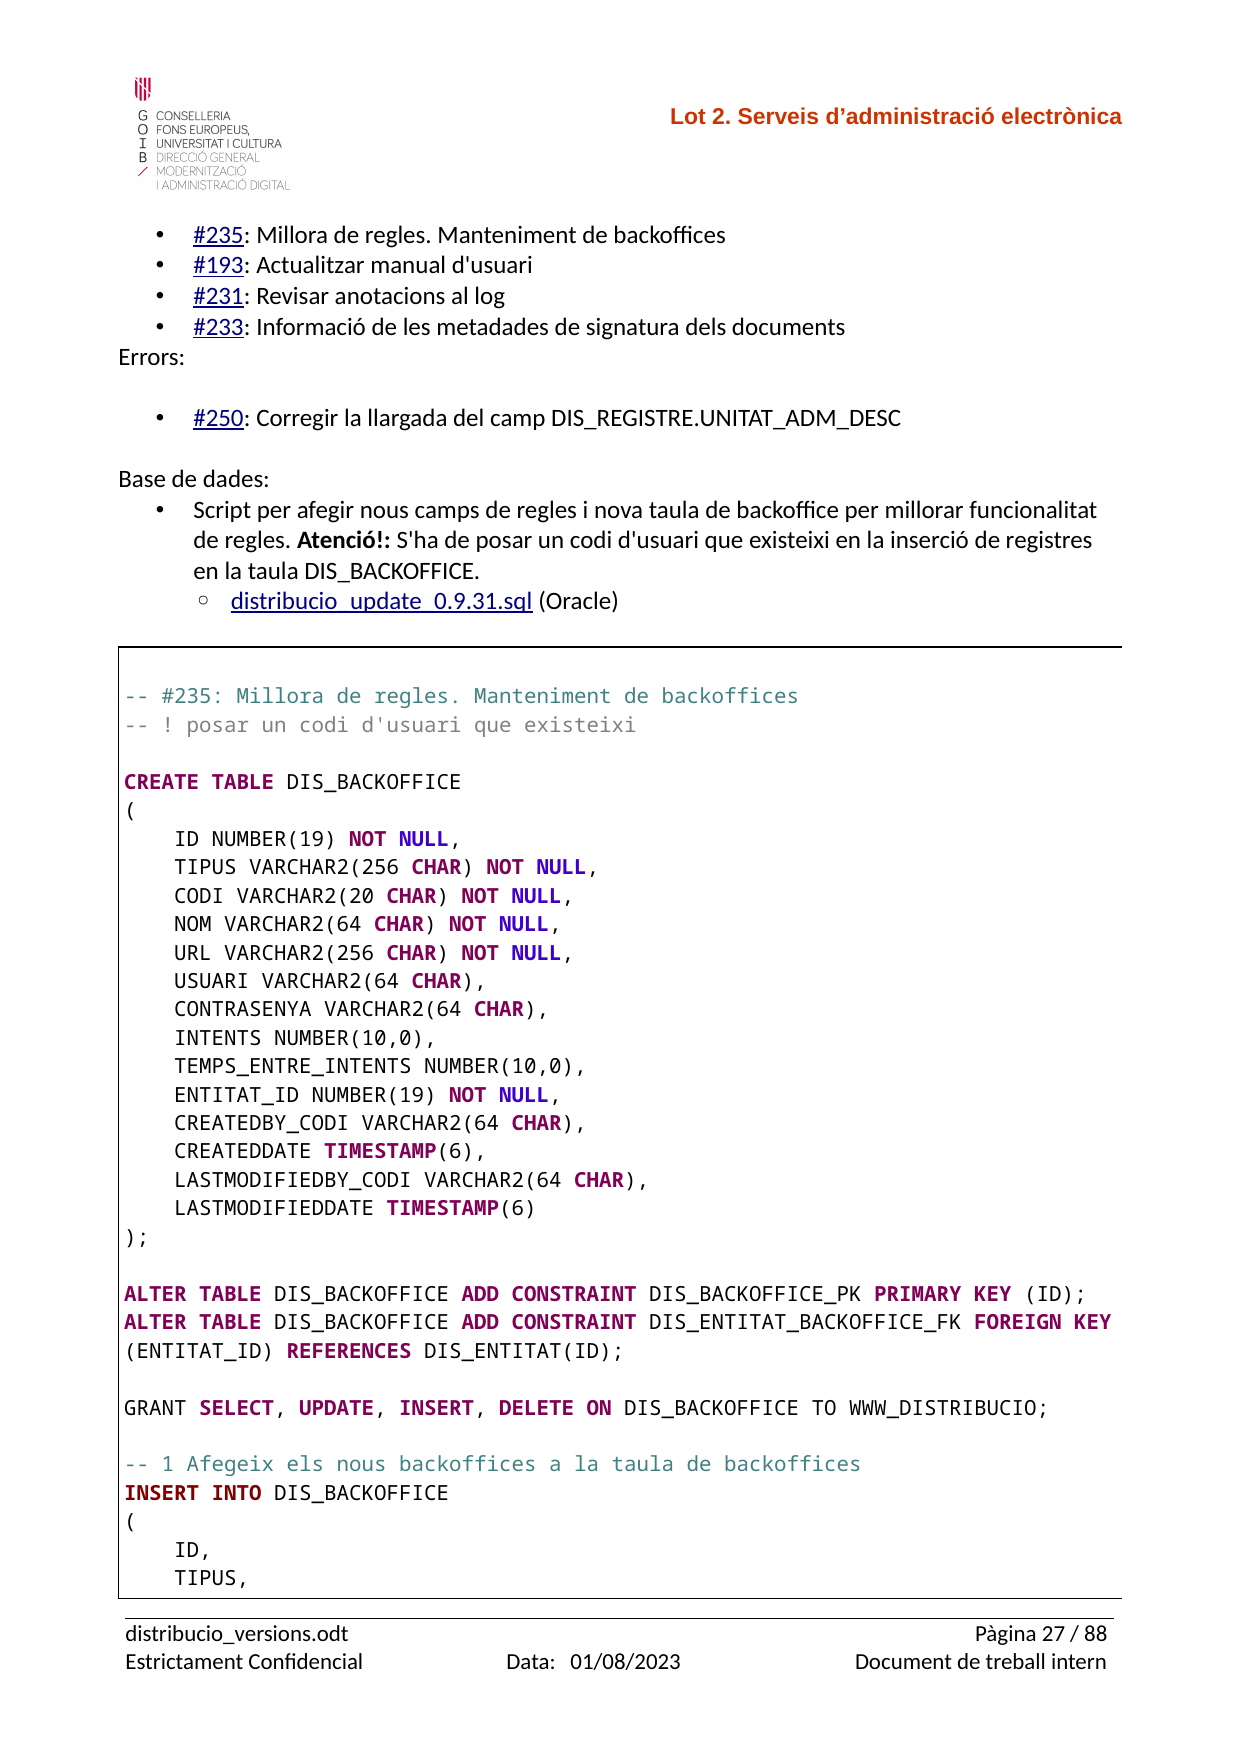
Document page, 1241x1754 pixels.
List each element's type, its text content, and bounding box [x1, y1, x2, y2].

list Script per afegir nous camps de regles i nova taula de backoffice per millorar funcionalitat de regles. Atenció!: S'ha de posar un codi d'usuari que existeixi en la inserció de registres en la taula DIS_BACKOFFICE. [156, 494, 1122, 585]
picture [126, 70, 299, 197]
text Base de dades: [118, 463, 1122, 494]
list #250: Corregir la llargada del camp DIS_REGISTRE.UNITAT_ADM_DESC [156, 402, 1122, 433]
list distribucio_update_0.9.31.sql (Oracle) [193, 585, 1122, 616]
table_header -- #235: Millora de regles. Manteniment de backoffices -- ! posar un codi d'usuari que existeixi CREATE TABLE DIS_BACKOFFICE ( ID NUMBER(19) NOT NULL, TIPUS VARCHAR2(256 CHAR) NOT NULL, CODI VARCHAR2(20 CHAR) NOT NULL, NOM VARCHAR2(64 CHAR) NOT NULL, URL VARCHAR2(256 CHAR) NOT NULL, USUARI VARCHAR2(64 CHAR), CONTRASENYA VARCHAR2(64 CHAR), INTENTS NUMBER(10,0), TEMPS_ENTRE_INTENTS NUMBER(10,0), ENTITAT_ID NUMBER(19) NOT NULL, CREATEDBY_CODI VARCHAR2(64 CHAR), CREATEDDATE TIMESTAMP(6), LASTMODIFIEDBY_CODI VARCHAR2(64 CHAR), LASTMODIFIEDDATE TIMESTAMP(6) ); ALTER TABLE DIS_BACKOFFICE ADD CONSTRAINT DIS_BACKOFFICE_PK PRIMARY KEY (ID); ALTER TABLE DIS_BACKOFFICE ADD CONSTRAINT DIS_ENTITAT_BACKOFFICE_FK FOREIGN KEY (ENTITAT_ID) REFERENCES DIS_ENTITAT(ID); GRANT SELECT, UPDATE, INSERT, DELETE ON DIS_BACKOFFICE TO WWW_DISTRIBUCIO; -- 1 Afegeix els nous backoffices a la taula de backoffices INSERT INTO DIS_BACKOFFICE ( ID, TIPUS, [119, 648, 1122, 1597]
list #193: Actualitzar manual d'usuari [156, 250, 1122, 280]
list #231: Revisar anotacions al log [156, 280, 1122, 311]
list #233: Informació de les metadades de signatura dels documents [156, 311, 1122, 341]
list #235: Millora de regles. Manteniment de backoffices [156, 219, 1122, 250]
text Errors: [118, 341, 1122, 372]
